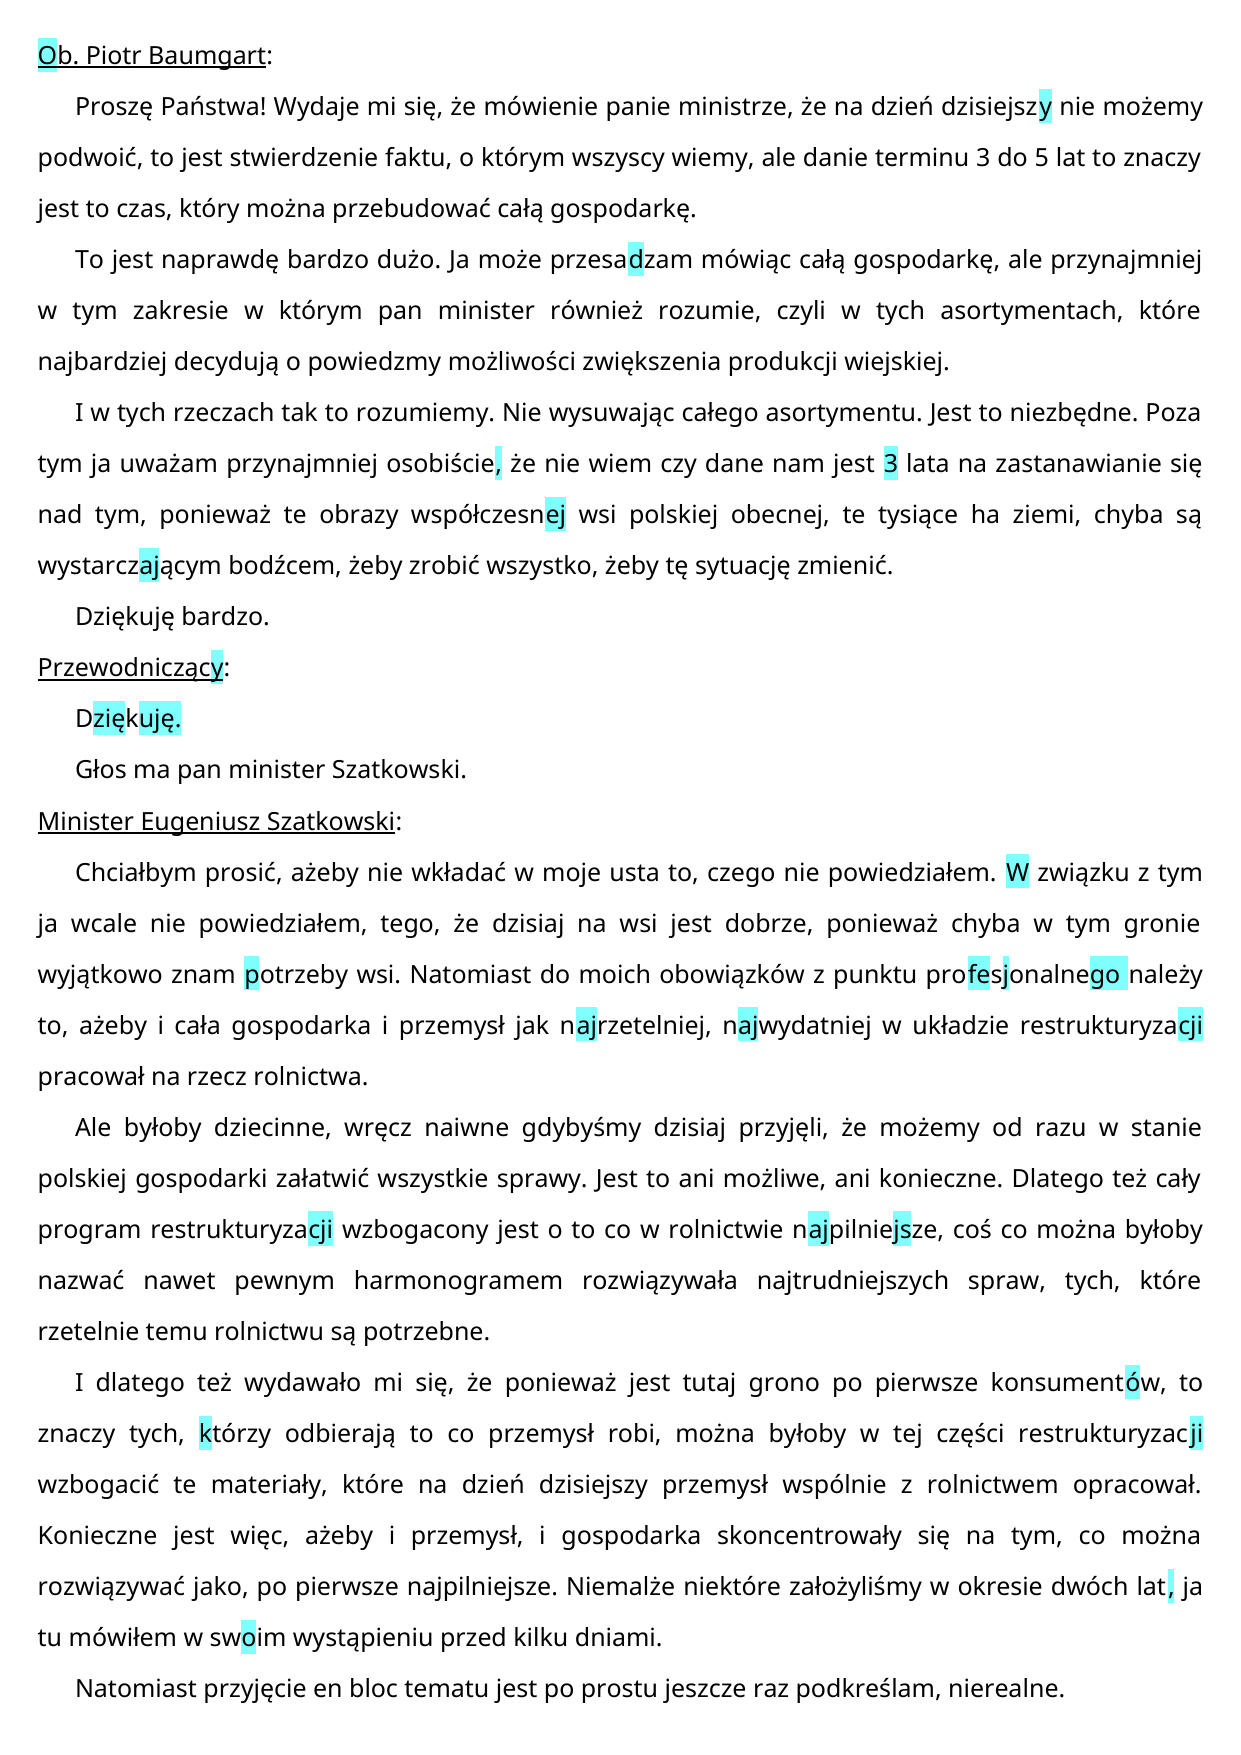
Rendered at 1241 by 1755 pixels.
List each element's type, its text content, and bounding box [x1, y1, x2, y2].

text Ob. Piotr Baumgart: [37, 37, 1203, 72]
text Ale byłoby dziecinne, wręcz naiwne gdybyśmy dzisiaj przyjęli, że możemy od razu w stanie polskiej gospodarki załatwić wszystkie sprawy. Jest to ani możliwe, ani konieczne. Dlatego też cały program restrukturyzacji wzbogacony jest o to co w rolnictwie najpilniejsze, coś co można byłoby nazwać nawet pewnym harmonogramem rozwiązywała najtrudniejszych spraw, tych, które rzetelnie temu rolnictwu są potrzebne. [37, 1109, 1203, 1348]
text Minister Eugeniusz Szatkowski: [37, 803, 1203, 837]
text Dziękuję bardzo. [37, 599, 1203, 633]
text Przewodniczący: [37, 650, 1203, 684]
text Chciałbym prosić, ażeby nie wkładać w moje usta to, czego nie powiedziałem. W związku z tym ja wcale nie powiedziałem, tego, że dzisiaj na wsi jest dobrze, ponieważ chyba w tym gronie wyjątkowo znam potrzeby wsi. Natomiast do moich obowiązków z punktu profesjonalnego należy to, ażeby i cała gospodarka i przemysł jak najrzetelniej, najwydatniej w układzie restrukturyzacji pracował na rzecz rolnictwa. [37, 854, 1203, 1092]
text To jest naprawdę bardzo dużo. Ja może przesadzam mówiąc całą gospodarkę, ale przynajmniej w tym zakresie w którym pan minister również rozumie, czyli w tych asortymentach, które najbardziej decydują o powiedzmy możliwości zwiększenia produkcji wiejskiej. [37, 242, 1203, 378]
text Proszę Państwa! Wydaje mi się, że mówienie panie ministrze, że na dzień dzisiejszy nie możemy podwoić, to jest stwierdzenie faktu, o którym wszyscy wiemy, ale danie terminu 3 do 5 lat to znaczy jest to czas, który można przebudować całą gospodarkę. [37, 88, 1203, 225]
text I dlatego też wydawało mi się, że ponieważ jest tutaj grono po pierwsze konsumentów, to znaczy tych, którzy odbierają to co przemysł robi, można byłoby w tej części restrukturyzacji wzbogacić te materiały, które na dzień dzisiejszy przemysł wspólnie z rolnictwem opracował. Konieczne jest więc, ażeby i przemysł, i gospodarka skoncentrowały się na tym, co można rozwiązywać jako, po pierwsze najpilniejsze. Niemalże niektóre założyliśmy w okresie dwóch lat, ja tu mówiłem w swoim wystąpieniu przed kilku dniami. [37, 1364, 1203, 1654]
text Dziękuję. [37, 701, 1203, 735]
text Natomiast przyjęcie en bloc tematu jest po prostu jeszcze raz podkreślam, nierealne. [37, 1671, 1203, 1705]
text Głos ma pan minister Szatkowski. [37, 752, 1203, 786]
text I w tych rzeczach tak to rozumiemy. Nie wysuwając całego asortymentu. Jest to niezbędne. Poza tym ja uważam przynajmniej osobiście, że nie wiem czy dane nam jest 3 lata na zastanawianie się nad tym, ponieważ te obrazy współczesnej wsi polskiej obecnej, te tysiące ha ziemi, chyba są wystarczającym bodźcem, żeby zrobić wszystko, żeby tę sytuację zmienić. [37, 395, 1203, 582]
